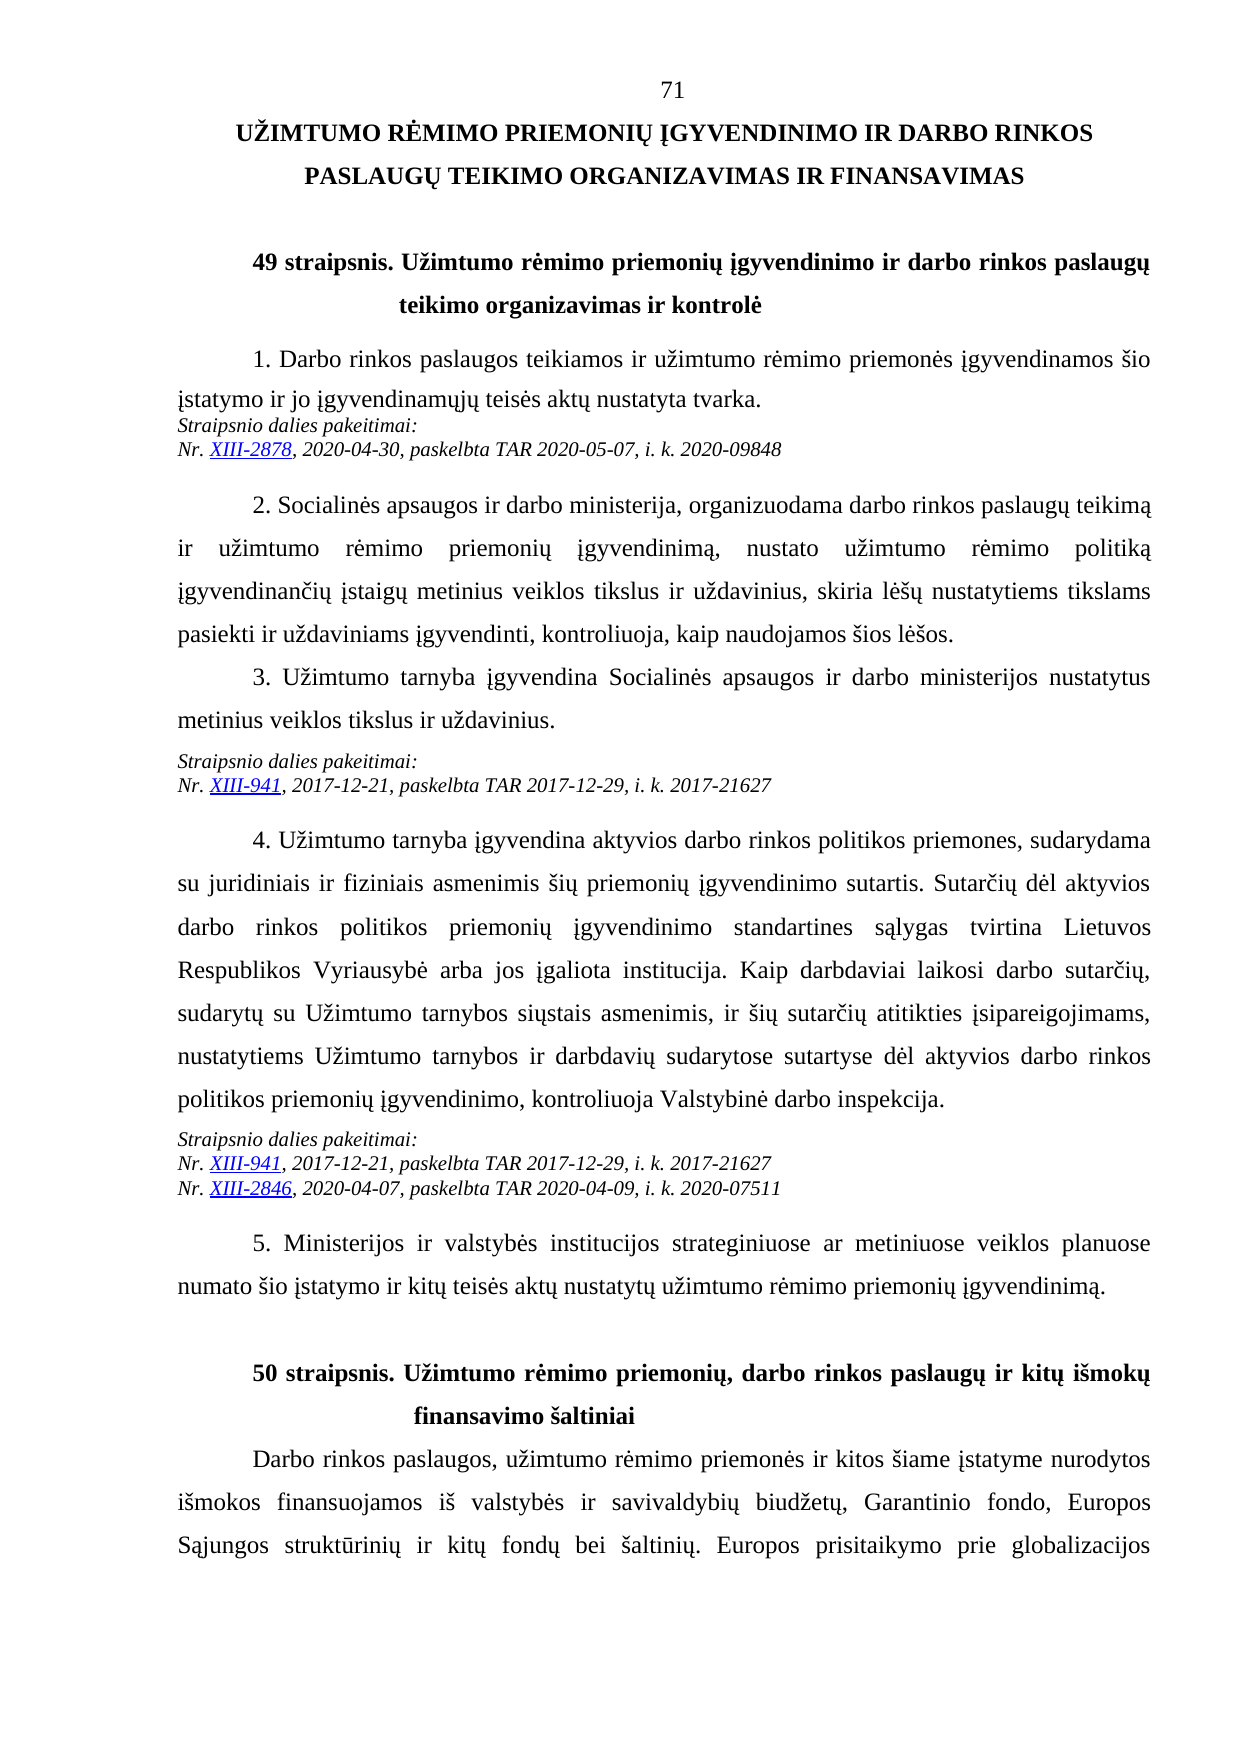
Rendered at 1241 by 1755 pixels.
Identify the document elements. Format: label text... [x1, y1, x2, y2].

text 2. Socialinės apsaugos ir darbo ministerija, organizuodama darbo rinkos paslaugų teikimą ir užimtumo rėmimo priemonių įgyvendinimą, nustato užimtumo rėmimo politiką įgyvendinančių įstaigų metinius veiklos tikslus ir uždavinius, skiria lėšų nustatytiems tikslams pasiekti ir uždaviniams įgyvendinti, kontroliuoja, kaip naudojamos šios lėšos. [177, 490, 1152, 648]
text Nr. XIII-941, 2017-12-21, paskelbta TAR 2017-12-29, i. k. 2017-21627 [177, 1151, 1152, 1175]
text 1. Darbo rinkos paslaugos teikiamos ir užimtumo rėmimo priemonės įgyvendinamos šio įstatymo ir jo įgyvendinamųjų teisės aktų nustatyta tvarka. [177, 334, 1152, 413]
text 49 straipsnis. Užimtumo rėmimo priemonių įgyvendinimo ir darbo rinkos paslaugų teikimo organizavimas ir kontrolė [252, 247, 1152, 319]
text Nr. XIII-2846, 2020-04-07, paskelbta TAR 2020-04-09, i. k. 2020-07511 [177, 1175, 1152, 1199]
text Darbo rinkos paslaugos, užimtumo rėmimo priemonės ir kitos šiame įstatyme nurodytos išmokos finansuojamos iš valstybės ir savivaldybių biudžetų, Garantinio fondo, Europos Sąjungos struktūrinių ir kitų fondų bei šaltinių. Europos prisitaikymo prie globalizacijos [177, 1444, 1152, 1559]
text Straipsnio dalies pakeitimai: [177, 413, 1152, 437]
text Nr. XIII-2878, 2020-04-30, paskelbta TAR 2020-05-07, i. k. 2020-09848 [177, 437, 1152, 461]
text Straipsnio dalies pakeitimai: [177, 1127, 1152, 1151]
text 50 straipsnis. Užimtumo rėmimo priemonių, darbo rinkos paslaugų ir kitų išmokų finansavimo šaltiniai [252, 1358, 1152, 1429]
text 4. Užimtumo tarnyba įgyvendina aktyvios darbo rinkos politikos priemones, sudarydama su juridiniais ir fiziniais asmenimis šių priemonių įgyvendinimo sutartis. Sutarčių dėl aktyvios darbo rinkos politikos priemonių įgyvendinimo standartines sąlygas tvirtina Lietuvos Respublikos Vyriausybė arba jos įgaliota institucija. Kaip darbdaviai laikosi darbo sutarčių, sudarytų su Užimtumo tarnybos siųstais asmenimis, ir šių sutarčių atitikties įsipareigojimams, nustatytiems Užimtumo tarnybos ir darbdavių sudarytose sutartyse dėl aktyvios darbo rinkos politikos priemonių įgyvendinimo, kontroliuoja Valstybinė darbo inspekcija. [177, 825, 1152, 1113]
text 3. Užimtumo tarnyba įgyvendina Socialinės apsaugos ir darbo ministerijos nustatytus metinius veiklos tikslus ir uždavinius. [177, 662, 1152, 734]
text Straipsnio dalies pakeitimai: [177, 748, 1152, 773]
text UŽIMTUMO RĖMIMO PRIEMONIŲ ĮGYVENDINIMO IR DARBO RINKOS PASLAUGŲ TEIKIMO ORGANIZAVIMAS IR FINANSAVIMAS [177, 118, 1152, 190]
text 5. Ministerijos ir valstybės institucijos strateginiuose ar metiniuose veiklos planuose numato šio įstatymo ir kitų teisės aktų nustatytų užimtumo rėmimo priemonių įgyvendinimą. [177, 1228, 1152, 1300]
text Nr. XIII-941, 2017-12-21, paskelbta TAR 2017-12-29, i. k. 2017-21627 [177, 773, 1152, 797]
